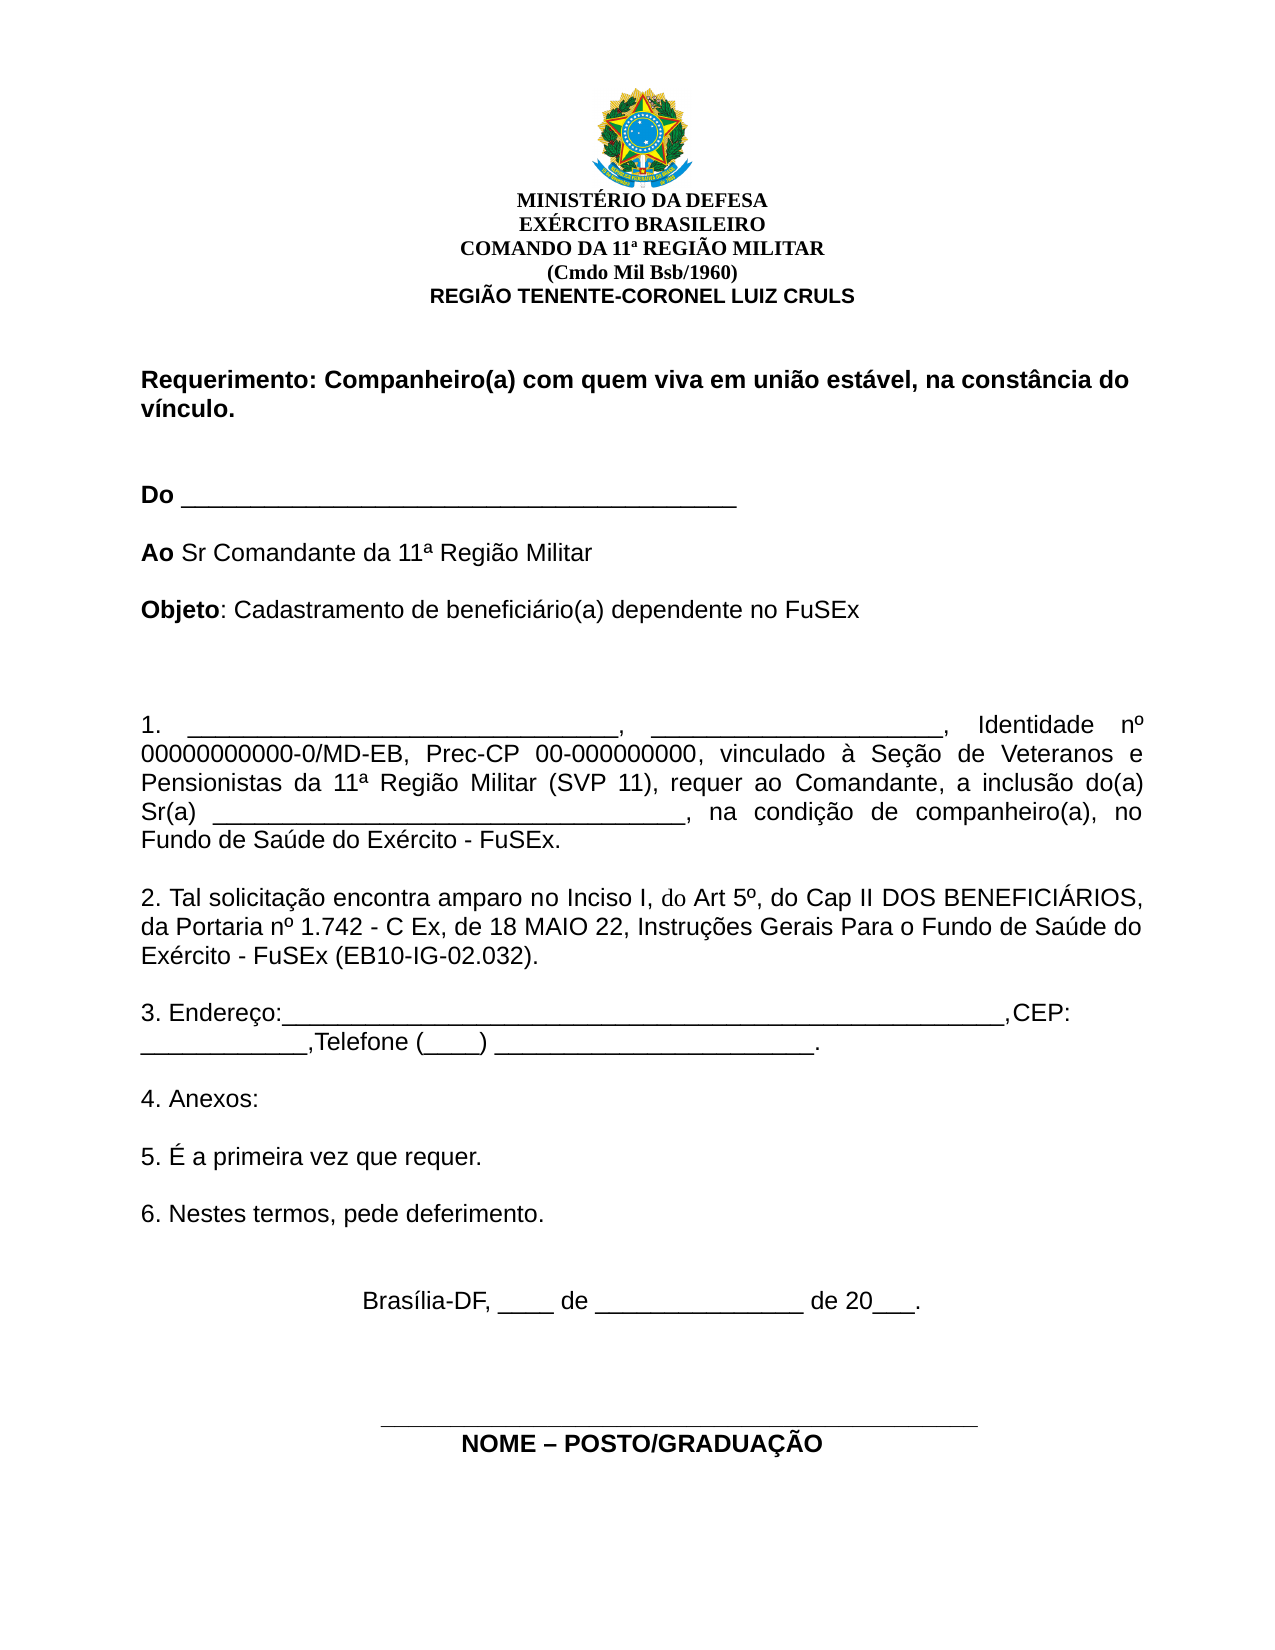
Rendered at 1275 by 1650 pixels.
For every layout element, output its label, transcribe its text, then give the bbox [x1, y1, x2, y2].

text (Cmdo Mil Bsb/1960) [141, 260, 1144, 284]
text 2. Tal solicitação encontra amparo no Inciso I, do Art 5º, do Cap II DOS BENEFICIÁRIOS, da Portaria nº 1.742 - C Ex, de 18 MAIO 22, Instruções Gerais Para o Fundo de Saúde do Exército - FuSEx (EB10-IG-02.032). [141, 883, 1144, 969]
subtitle Ao Sr Comandante da 11ª Região Militar [141, 538, 1144, 567]
text COMANDO DA 11ª REGIÃO MILITAR [141, 236, 1144, 260]
text 1. _______________________________, _____________________, Identidade nº 00000000000-0/MD-EB, Prec-CP 00-000000000, vinculado à Seção de Veteranos e Pensionistas da 11ª Região Militar (SVP 11), requer ao Comandante, a inclusão do(a) Sr(a) __________________________________, na condição de companheiro(a), no Fundo de Saúde do Exército - FuSEx. [141, 711, 1144, 854]
text MINISTÉRIO DA DEFESA [141, 188, 1144, 212]
text Do ________________________________________ [141, 481, 1144, 509]
picture [592, 88, 693, 188]
list ___________________________________________ [178, 1401, 1144, 1429]
list 6. Nestes termos, pede deferimento. [141, 1199, 1144, 1228]
picture [663, 168, 673, 175]
text 4. Anexos: [141, 1084, 1144, 1113]
text REGIÃO TENENTE-CORONEL LUIZ CRULS [141, 284, 1144, 308]
text EXÉRCITO BRASILEIRO [141, 212, 1144, 236]
list Brasília-DF, ____ de _______________ de 20___. [141, 1286, 1144, 1314]
text Requerimento: Companheiro(a) com quem viva em união estável, na constância do vínculo. [141, 366, 1144, 423]
text 3. Endereço:____________________________________________________,CEP: [141, 998, 1144, 1027]
text ____________,Telefone (____) _______________________. [141, 1027, 1144, 1056]
picture [658, 164, 693, 188]
list 5. É a primeira vez que requer. [141, 1142, 1144, 1171]
text Objeto: Cadastramento de beneficiário(a) dependente no FuSEx [141, 596, 1144, 624]
text NOME – POSTO/GRADUAÇÃO [141, 1429, 1144, 1458]
